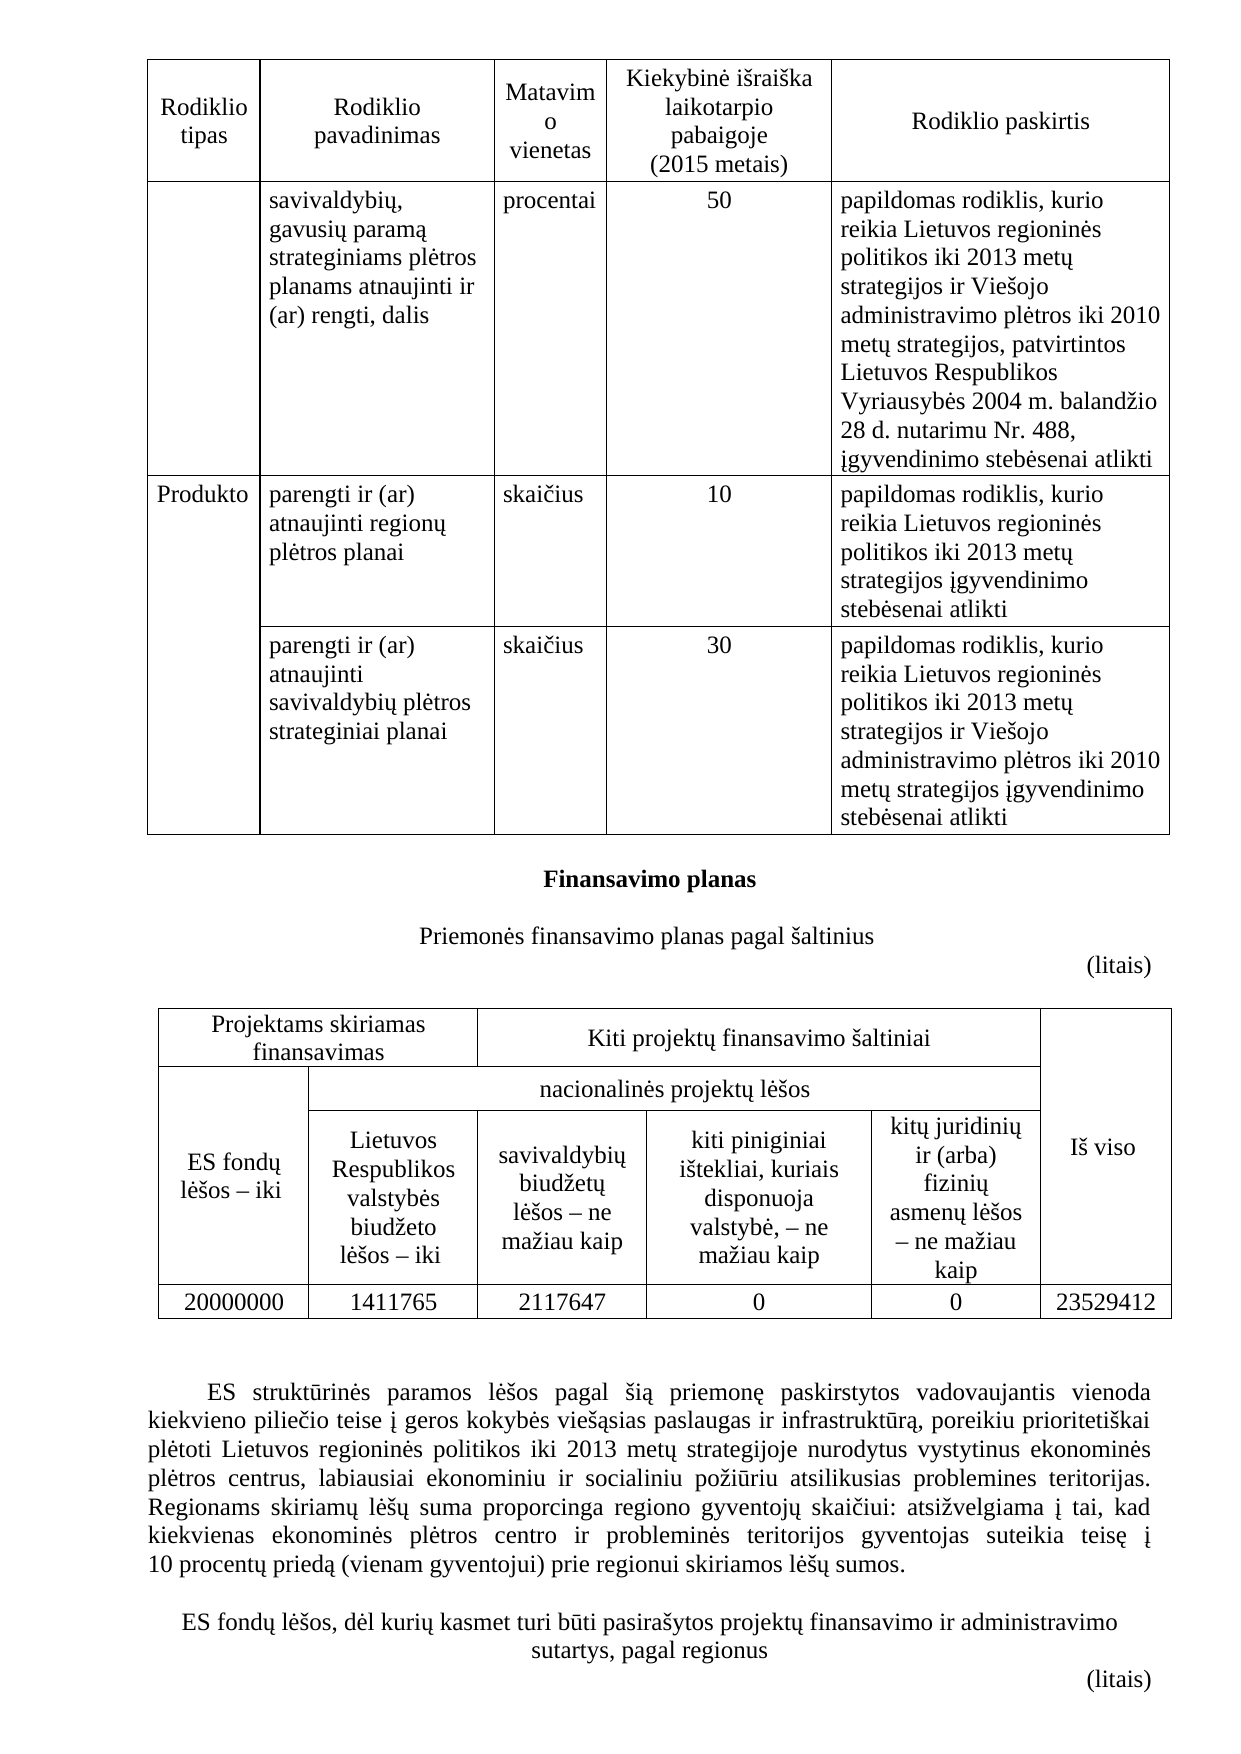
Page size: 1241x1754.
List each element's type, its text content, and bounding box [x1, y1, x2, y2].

table_cell parengti ir (ar) atnaujinti regionų plėtros planai [261, 476, 494, 626]
table_cell skaičius [495, 476, 606, 626]
table_cell Produkto [148, 476, 259, 834]
table_cell papildomas rodiklis, kurio reikia Lietuvos regioninės politikos iki 2013 metų strategijos įgyvendinimo stebėsenai atlikti [832, 476, 1169, 626]
table_cell kitų juridinių ir (arba) fizinių asmenų lėšos – ne mažiau kaip [872, 1111, 1040, 1283]
table_cell savivaldybių, gavusių paramą strateginiams plėtros planams atnaujinti ir (ar) rengti, dalis [261, 182, 494, 475]
text Finansavimo planas [148, 864, 1152, 893]
table_cell 0 [647, 1285, 871, 1318]
text ES fondų lėšos, dėl kurių kasmet turi būti pasirašytos projektų finansavimo ir administravimo sutartys, pagal regionus [148, 1607, 1152, 1664]
table_header Matavimo vienetas [495, 60, 606, 181]
table_cell skaičius [495, 627, 606, 834]
text (litais) [148, 950, 1152, 979]
table_cell 2117647 [478, 1285, 646, 1318]
table_cell 1411765 [309, 1285, 477, 1318]
table_cell procentai [495, 182, 606, 475]
table_cell 50 [607, 182, 831, 475]
table_cell ES fondų lėšos – iki [159, 1067, 308, 1283]
text ES struktūrinės paramos lėšos pagal šią priemonę paskirstytos vadovaujantis vienoda kiekvieno piliečio teise į geros kokybės viešąsias paslaugas ir infrastruktūrą, poreikiu prioritetiškai plėtoti Lietuvos regioninės politikos iki 2013 metų strategijoje nurodytus vystytinus ekonominės plėtros centrus, labiausiai ekonominiu ir socialiniu požiūriu atsilikusias problemines teritorijas. Regionams skiriamų lėšų suma proporcinga regiono gyventojų skaičiui: atsižvelgiama į tai, kad kiekvienas ekonominės plėtros centro ir probleminės teritorijos gyventojas suteikia teisę į 10 procentų priedą (vienam gyventojui) prie regionui skiriamos lėšų sumos. [148, 1377, 1152, 1578]
table_cell [148, 182, 259, 475]
table_cell 0 [872, 1285, 1040, 1318]
table_header Kiekybinė išraiška laikotarpio pabaigoje (2015 metais) [607, 60, 831, 181]
table_cell 30 [607, 627, 831, 834]
table_cell parengti ir (ar) atnaujinti savivaldybių plėtros strateginiai planai [261, 627, 494, 834]
table_cell kiti piniginiai ištekliai, kuriais disponuoja valstybė, – ne mažiau kaip [647, 1111, 871, 1283]
table_header Rodiklio tipas [148, 60, 259, 181]
table_cell papildomas rodiklis, kurio reikia Lietuvos regioninės politikos iki 2013 metų strategijos ir Viešojo administravimo plėtros iki 2010 metų strategijos, patvirtintos Lietuvos Respublikos Vyriausybės 2004 m. balandžio 28 d. nutarimu Nr. 488, įgyvendinimo stebėsenai atlikti [832, 182, 1169, 475]
table_cell savivaldybių biudžetų lėšos – ne mažiau kaip [478, 1111, 646, 1283]
table_cell 23529412 [1041, 1285, 1171, 1318]
table_cell Lietuvos Respublikos valstybės biudžeto lėšos – iki [309, 1111, 477, 1283]
table_header Rodiklio paskirtis [832, 60, 1169, 181]
text (litais) [148, 1664, 1152, 1693]
table_header Kiti projektų finansavimo šaltiniai [478, 1009, 1040, 1066]
table_header Iš viso [1041, 1009, 1171, 1283]
table_cell nacionalinės projektų lėšos [309, 1067, 1040, 1110]
table_header Projektams skiriamas finansavimas [159, 1009, 477, 1066]
text Priemonės finansavimo planas pagal šaltinius [148, 921, 1152, 950]
table_cell 10 [607, 476, 831, 626]
table_header Rodiklio pavadinimas [261, 60, 494, 181]
table_cell 20000000 [159, 1285, 308, 1318]
table_cell papildomas rodiklis, kurio reikia Lietuvos regioninės politikos iki 2013 metų strategijos ir Viešojo administravimo plėtros iki 2010 metų strategijos įgyvendinimo stebėsenai atlikti [832, 627, 1169, 834]
